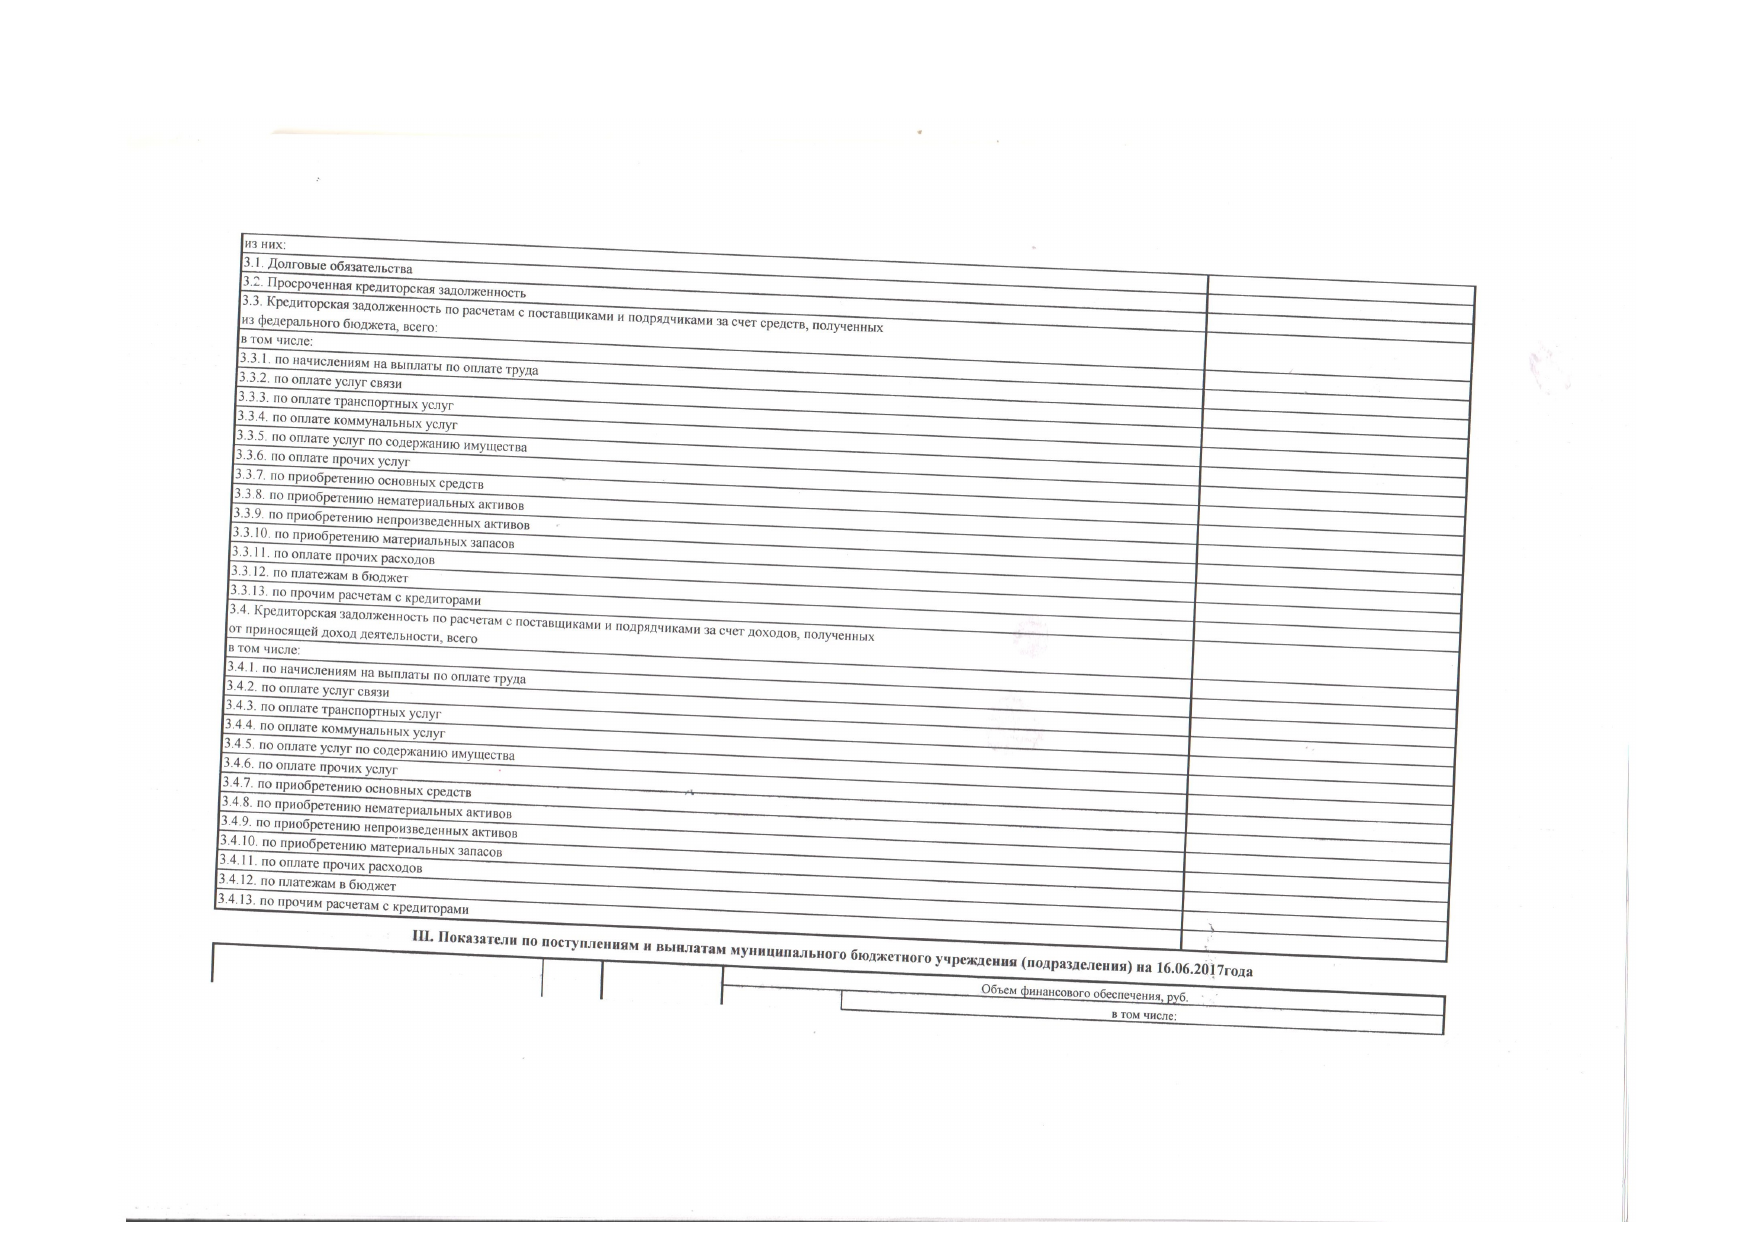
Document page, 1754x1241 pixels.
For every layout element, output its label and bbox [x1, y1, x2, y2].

picture [118, 118, 1636, 1222]
